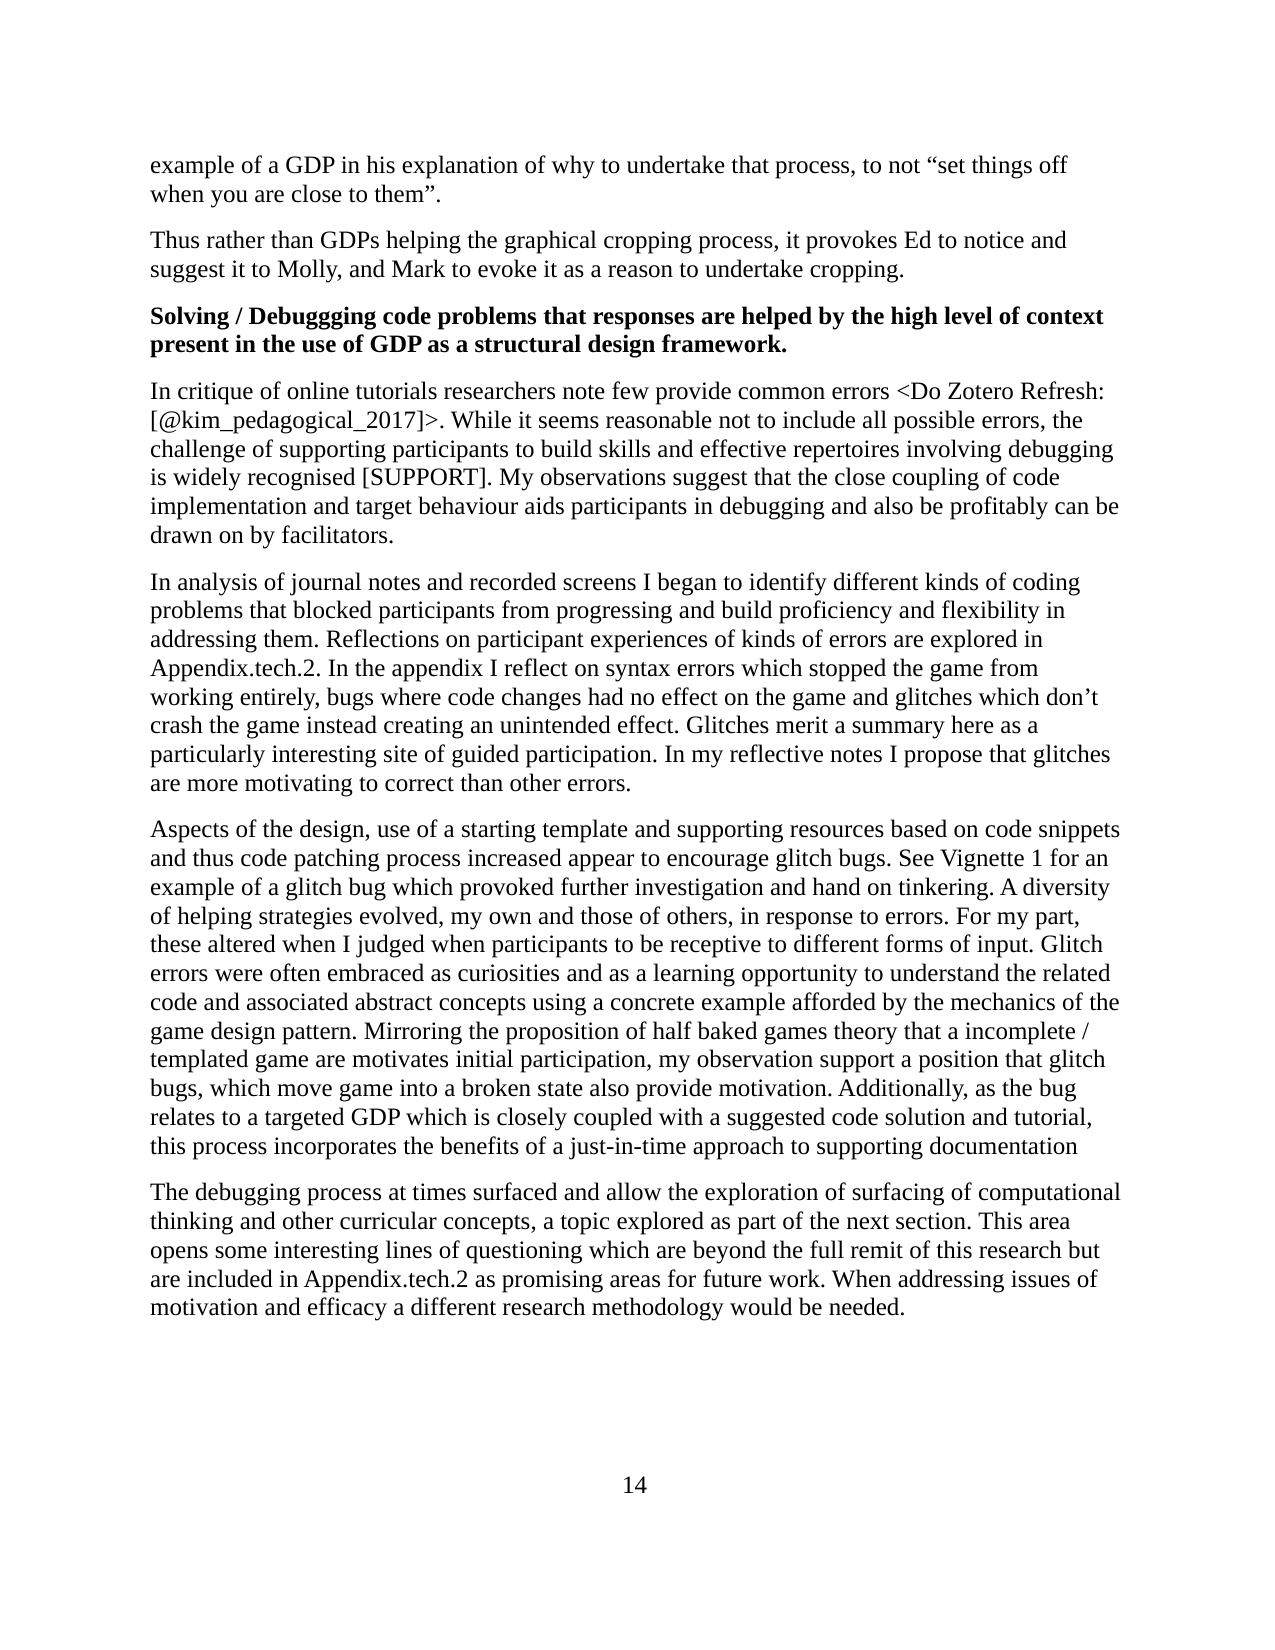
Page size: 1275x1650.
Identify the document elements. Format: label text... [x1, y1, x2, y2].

text example of a GDP in his explanation of why to undertake that process, to not “set things off when you are close to them”. [150, 150, 1125, 207]
text Thus rather than GDPs helping the graphical cropping process, it provokes Ed to notice and suggest it to Molly, and Mark to evoke it as a reason to undertake cropping. [150, 225, 1125, 283]
text The debugging process at times surfaced and allow the exploration of surfacing of computational thinking and other curricular concepts, a topic explored as part of the next section. This area opens some interesting lines of questioning which are beyond the full remit of this research but are included in Appendix.tech.2 as promising areas for future work. When addressing issues of motivation and efficacy a different research methodology would be needed. [150, 1177, 1125, 1321]
text Solving / Debuggging code problems that responses are helped by the high level of context present in the use of GDP as a structural design framework. [150, 301, 1125, 358]
text In analysis of journal notes and recorded screens I began to identify different kinds of coding problems that blocked participants from progressing and build proficiency and flexibility in addressing them. Reflections on participant experiences of kinds of errors are explored in Appendix.tech.2. In the appendix I reflect on syntax errors which stopped the game from working entirely, bugs where code changes had no effect on the game and glitches which don’t crash the game instead creating an unintended effect. Glitches merit a summary here as a particularly interesting site of guided participation. In my reflective notes I propose that glitches are more motivating to correct than other errors. [150, 567, 1125, 797]
text Aspects of the design, use of a starting template and supporting resources based on code snippets and thus code patching process increased appear to encourage glitch bugs. See Vignette 1 for an example of a glitch bug which provoked further investigation and hand on tinkering. A diversity of helping strategies evolved, my own and those of others, in response to errors. For my part, these altered when I judged when participants to be receptive to different forms of input. Glitch errors were often embraced as curiosities and as a learning opportunity to understand the related code and associated abstract concepts using a concrete example afforded by the mechanics of the game design pattern. Mirroring the proposition of half baked games theory that a incomplete / templated game are motivates initial participation, my observation support a position that glitch bugs, which move game into a broken state also provide motivation. Additionally, as the bug relates to a targeted GDP which is closely coupled with a suggested code solution and tutorial, this process incorporates the benefits of a just-in-time approach to supporting documentation [150, 814, 1125, 1159]
text In critique of online tutorials researchers note few provide common errors <Do Zotero Refresh: [@kim_pedagogical_2017]>. While it seems reasonable not to include all possible errors, the challenge of supporting participants to build skills and effective repertoires involving debugging is widely recognised [SUPPORT]. My observations suggest that the close coupling of code implementation and target behaviour aids participants in debugging and also be profitably can be drawn on by facilitators. [150, 376, 1125, 549]
